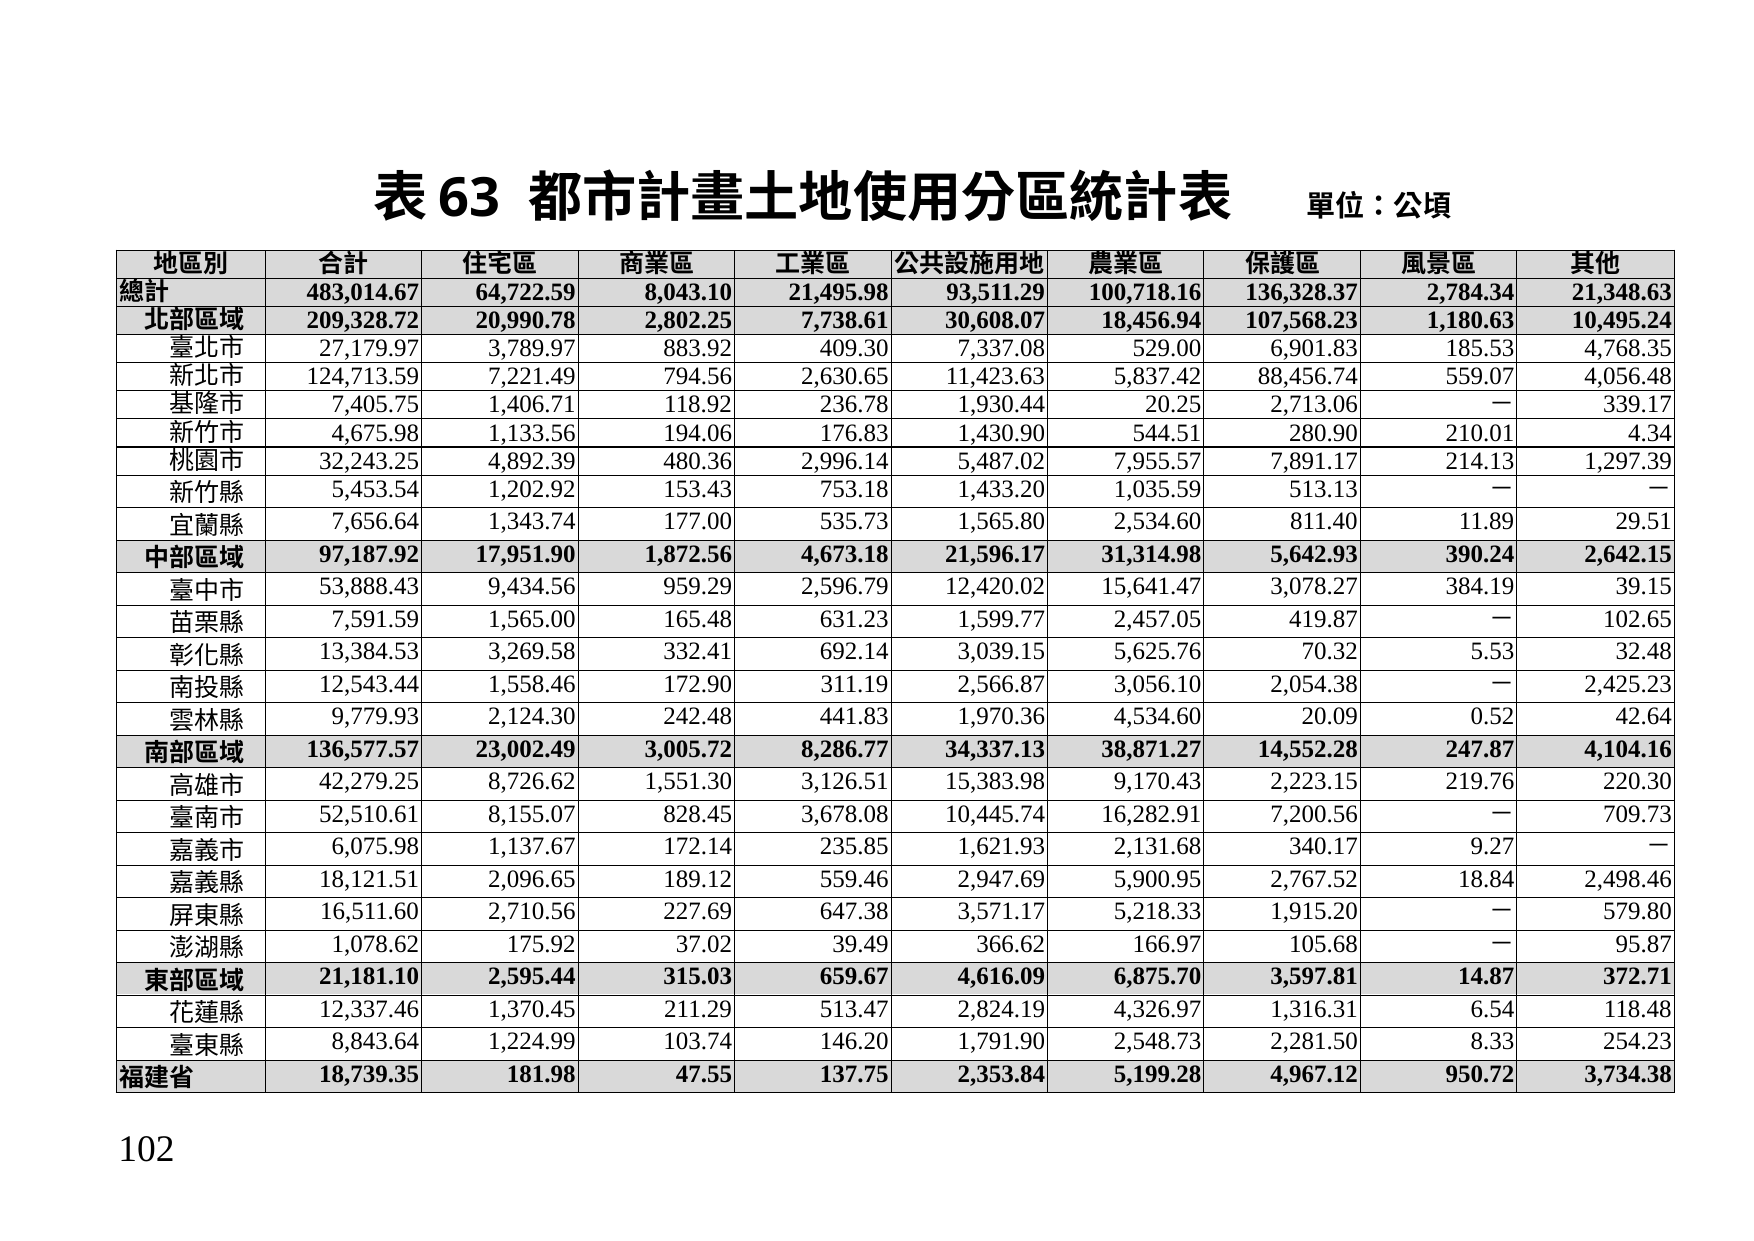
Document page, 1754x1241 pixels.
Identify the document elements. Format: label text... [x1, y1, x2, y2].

table_cell 419.87 [1204, 606, 1360, 637]
table_cell 1,791.90 [892, 1028, 1047, 1059]
table_cell 7,200.56 [1204, 801, 1360, 832]
table_cell 4,675.98 [266, 419, 421, 446]
table_header 工業區 [735, 251, 891, 278]
table_cell 21,596.17 [892, 541, 1047, 572]
table_cell 3,734.38 [1517, 1061, 1674, 1092]
table_cell 南投縣 [117, 671, 265, 702]
table_cell 1,930.44 [892, 391, 1047, 418]
table_cell 21,181.10 [266, 963, 421, 994]
table_cell 2,548.73 [1048, 1028, 1203, 1059]
table_cell 483,014.67 [266, 279, 421, 306]
table_cell 959.29 [579, 573, 734, 604]
table_cell 242.48 [579, 703, 734, 734]
table_cell 146.20 [735, 1028, 891, 1059]
table_cell 3,039.15 [892, 638, 1047, 669]
table_cell 280.90 [1204, 419, 1360, 446]
table_cell 嘉義市 [117, 833, 265, 864]
table_cell 8,043.10 [579, 279, 734, 306]
table_cell 647.38 [735, 898, 891, 929]
table_cell － [1361, 931, 1516, 962]
table_cell 254.23 [1517, 1028, 1674, 1059]
table_cell 3,078.27 [1204, 573, 1360, 604]
table_cell 2,710.56 [422, 898, 578, 929]
table_cell 105.68 [1204, 931, 1360, 962]
table_cell 247.87 [1361, 736, 1516, 767]
table_cell 23,002.49 [422, 736, 578, 767]
table_cell 235.85 [735, 833, 891, 864]
table_cell 38,871.27 [1048, 736, 1203, 767]
table_cell 18.84 [1361, 866, 1516, 897]
table_cell 新竹縣 [117, 476, 265, 507]
table_cell 29.51 [1517, 508, 1674, 539]
table_cell 9,170.43 [1048, 768, 1203, 799]
table_header 合計 [266, 251, 421, 278]
table_cell 7,591.59 [266, 606, 421, 637]
table_cell 14,552.28 [1204, 736, 1360, 767]
table_cell 1,872.56 [579, 541, 734, 572]
table_cell 124,713.59 [266, 363, 421, 390]
table_cell 185.53 [1361, 335, 1516, 362]
table_cell 18,121.51 [266, 866, 421, 897]
table_cell 366.62 [892, 931, 1047, 962]
table_cell 579.80 [1517, 898, 1674, 929]
table_cell 11.89 [1361, 508, 1516, 539]
table_cell 2,124.30 [422, 703, 578, 734]
table_header 商業區 [579, 251, 734, 278]
table_cell － [1361, 671, 1516, 702]
table_cell 南部區域 [117, 736, 265, 767]
table_cell － [1361, 801, 1516, 832]
table_cell 5,218.33 [1048, 898, 1203, 929]
table_cell 2,784.34 [1361, 279, 1516, 306]
table_cell 18,739.35 [266, 1061, 421, 1092]
table_cell 基隆市 [117, 391, 265, 418]
table_header 公共設施用地 [892, 251, 1047, 278]
table_cell 宜蘭縣 [117, 508, 265, 539]
table_cell 47.55 [579, 1061, 734, 1092]
table_cell 39.49 [735, 931, 891, 962]
table_cell 雲林縣 [117, 703, 265, 734]
table_cell 2,498.46 [1517, 866, 1674, 897]
table_cell 70.32 [1204, 638, 1360, 669]
table_cell 1,035.59 [1048, 476, 1203, 507]
table_cell 34,337.13 [892, 736, 1047, 767]
table_cell 中部區域 [117, 541, 265, 572]
table_cell 4,892.39 [422, 448, 578, 474]
table_cell 5.53 [1361, 638, 1516, 669]
table_cell 7,891.17 [1204, 448, 1360, 474]
table_cell 3,789.97 [422, 335, 578, 362]
table_cell 臺中市 [117, 573, 265, 604]
table_cell 臺東縣 [117, 1028, 265, 1059]
table_cell 172.14 [579, 833, 734, 864]
table_cell 513.47 [735, 996, 891, 1027]
table_cell 2,223.15 [1204, 768, 1360, 799]
table_cell 18,456.94 [1048, 307, 1203, 334]
table_cell 631.23 [735, 606, 891, 637]
table_cell 總計 [117, 279, 265, 306]
table_cell 2,596.79 [735, 573, 891, 604]
table_cell 107,568.23 [1204, 307, 1360, 334]
table_cell 409.30 [735, 335, 891, 362]
table_cell 4.34 [1517, 419, 1674, 446]
table_cell 0.52 [1361, 703, 1516, 734]
table_cell 42,279.25 [266, 768, 421, 799]
table_cell 4,616.09 [892, 963, 1047, 994]
table_cell 64,722.59 [422, 279, 578, 306]
table_cell 5,199.28 [1048, 1061, 1203, 1092]
table_cell 52,510.61 [266, 801, 421, 832]
table_cell 臺北市 [117, 335, 265, 362]
table_cell 澎湖縣 [117, 931, 265, 962]
table_cell 8.33 [1361, 1028, 1516, 1059]
table_cell 17,951.90 [422, 541, 578, 572]
table_cell 2,630.65 [735, 363, 891, 390]
table_cell 東部區域 [117, 963, 265, 994]
table_cell 5,453.54 [266, 476, 421, 507]
table_cell 209,328.72 [266, 307, 421, 334]
table_cell 42.64 [1517, 703, 1674, 734]
table_cell 311.19 [735, 671, 891, 702]
table_cell 7,738.61 [735, 307, 891, 334]
table_cell 4,967.12 [1204, 1061, 1360, 1092]
table_cell 16,511.60 [266, 898, 421, 929]
table_cell 1,133.56 [422, 419, 578, 446]
table_cell 3,005.72 [579, 736, 734, 767]
table_cell 福建省 [117, 1061, 265, 1092]
table_cell 2,281.50 [1204, 1028, 1360, 1059]
table_cell 384.19 [1361, 573, 1516, 604]
table_cell 102.65 [1517, 606, 1674, 637]
table_cell 390.24 [1361, 541, 1516, 572]
table_header 農業區 [1048, 251, 1203, 278]
table_cell 315.03 [579, 963, 734, 994]
table_cell 9,434.56 [422, 573, 578, 604]
table_cell － [1361, 606, 1516, 637]
table_cell 692.14 [735, 638, 891, 669]
table_cell － [1517, 476, 1674, 507]
table_cell 53,888.43 [266, 573, 421, 604]
table_cell 535.73 [735, 508, 891, 539]
table_cell 3,126.51 [735, 768, 891, 799]
table_cell 137.75 [735, 1061, 891, 1092]
table_cell 1,224.99 [422, 1028, 578, 1059]
table_cell 88,456.74 [1204, 363, 1360, 390]
table_cell 5,487.02 [892, 448, 1047, 474]
table_cell 883.92 [579, 335, 734, 362]
table_cell 15,641.47 [1048, 573, 1203, 604]
table_cell 194.06 [579, 419, 734, 446]
table_header 保護區 [1204, 251, 1360, 278]
table_cell － [1361, 391, 1516, 418]
table_cell 176.83 [735, 419, 891, 446]
table_cell 27,179.97 [266, 335, 421, 362]
table_cell 15,383.98 [892, 768, 1047, 799]
table_cell 12,543.44 [266, 671, 421, 702]
table_cell 14.87 [1361, 963, 1516, 994]
table_cell 709.73 [1517, 801, 1674, 832]
table_cell 21,495.98 [735, 279, 891, 306]
table_cell 2,534.60 [1048, 508, 1203, 539]
table_cell 16,282.91 [1048, 801, 1203, 832]
table_cell 4,326.97 [1048, 996, 1203, 1027]
table_cell 屏東縣 [117, 898, 265, 929]
table_cell － [1361, 476, 1516, 507]
table_cell 2,713.06 [1204, 391, 1360, 418]
table_cell 2,131.68 [1048, 833, 1203, 864]
table_cell 3,678.08 [735, 801, 891, 832]
table_cell 12,420.02 [892, 573, 1047, 604]
subtitle 表63 都市計畫土地使用分區統計表 單位：公頃 [118, 137, 1636, 249]
table_cell 153.43 [579, 476, 734, 507]
table_cell 桃園市 [117, 448, 265, 474]
table_cell 3,571.17 [892, 898, 1047, 929]
table_cell 2,595.44 [422, 963, 578, 994]
table_cell 2,802.25 [579, 307, 734, 334]
table_cell 20,990.78 [422, 307, 578, 334]
table_cell 6,075.98 [266, 833, 421, 864]
table_cell 1,433.20 [892, 476, 1047, 507]
table_cell 6.54 [1361, 996, 1516, 1027]
table_cell 136,577.57 [266, 736, 421, 767]
table_cell 950.72 [1361, 1061, 1516, 1092]
table_cell 136,328.37 [1204, 279, 1360, 306]
table_cell 10,445.74 [892, 801, 1047, 832]
table_cell 529.00 [1048, 335, 1203, 362]
table_cell 32,243.25 [266, 448, 421, 474]
table_header 風景區 [1361, 251, 1516, 278]
table_cell 13,384.53 [266, 638, 421, 669]
table_cell 3,597.81 [1204, 963, 1360, 994]
table_cell 31,314.98 [1048, 541, 1203, 572]
table_cell 彰化縣 [117, 638, 265, 669]
table_cell 2,353.84 [892, 1061, 1047, 1092]
table_cell 1,558.46 [422, 671, 578, 702]
table_cell 100,718.16 [1048, 279, 1203, 306]
table_cell 20.09 [1204, 703, 1360, 734]
table_header 其他 [1517, 251, 1674, 278]
table_cell 181.98 [422, 1061, 578, 1092]
table_cell 441.83 [735, 703, 891, 734]
table_cell 339.17 [1517, 391, 1674, 418]
table_cell 9,779.93 [266, 703, 421, 734]
table_cell 1,430.90 [892, 419, 1047, 446]
table_cell 1,297.39 [1517, 448, 1674, 474]
table_cell 20.25 [1048, 391, 1203, 418]
table_cell 新北市 [117, 363, 265, 390]
table_cell 118.48 [1517, 996, 1674, 1027]
table_cell 1,565.80 [892, 508, 1047, 539]
table_cell 2,642.15 [1517, 541, 1674, 572]
table_cell 559.46 [735, 866, 891, 897]
table_cell 1,137.67 [422, 833, 578, 864]
table_cell 372.71 [1517, 963, 1674, 994]
table_cell 211.29 [579, 996, 734, 1027]
table_cell 2,947.69 [892, 866, 1047, 897]
table_cell 3,269.58 [422, 638, 578, 669]
table_cell 5,900.95 [1048, 866, 1203, 897]
table_cell 5,837.42 [1048, 363, 1203, 390]
table_cell 2,096.65 [422, 866, 578, 897]
table_cell 1,180.63 [1361, 307, 1516, 334]
table_cell 753.18 [735, 476, 891, 507]
table_cell 4,534.60 [1048, 703, 1203, 734]
table_cell 93,511.29 [892, 279, 1047, 306]
table_cell 95.87 [1517, 931, 1674, 962]
table_cell 2,425.23 [1517, 671, 1674, 702]
table_cell 7,337.08 [892, 335, 1047, 362]
table_cell 12,337.46 [266, 996, 421, 1027]
table_header 住宅區 [422, 251, 578, 278]
table_cell 臺南市 [117, 801, 265, 832]
table_cell 1,370.45 [422, 996, 578, 1027]
table_cell 236.78 [735, 391, 891, 418]
table_cell 1,565.00 [422, 606, 578, 637]
table_cell 1,621.93 [892, 833, 1047, 864]
table_cell 苗栗縣 [117, 606, 265, 637]
table_cell 7,656.64 [266, 508, 421, 539]
table_cell 4,673.18 [735, 541, 891, 572]
table_cell 39.15 [1517, 573, 1674, 604]
table_cell 1,551.30 [579, 768, 734, 799]
table_header 地區別 [117, 251, 265, 278]
table_cell － [1361, 898, 1516, 929]
table_cell 4,768.35 [1517, 335, 1674, 362]
table_cell 559.07 [1361, 363, 1516, 390]
table_cell 828.45 [579, 801, 734, 832]
table_cell 32.48 [1517, 638, 1674, 669]
table_cell 166.97 [1048, 931, 1203, 962]
table_cell 7,221.49 [422, 363, 578, 390]
table_cell 4,104.16 [1517, 736, 1674, 767]
table_cell 7,405.75 [266, 391, 421, 418]
table_cell 219.76 [1361, 768, 1516, 799]
table_cell 189.12 [579, 866, 734, 897]
table_cell 2,054.38 [1204, 671, 1360, 702]
table_cell 118.92 [579, 391, 734, 418]
table_cell 北部區域 [117, 307, 265, 334]
table_cell 175.92 [422, 931, 578, 962]
table_cell 480.36 [579, 448, 734, 474]
table_cell 5,642.93 [1204, 541, 1360, 572]
table_cell 嘉義縣 [117, 866, 265, 897]
table_cell 6,875.70 [1048, 963, 1203, 994]
table_cell 2,767.52 [1204, 866, 1360, 897]
table_cell 高雄市 [117, 768, 265, 799]
table_cell 新竹市 [117, 419, 265, 446]
table_cell 210.01 [1361, 419, 1516, 446]
table_cell 332.41 [579, 638, 734, 669]
table_cell 8,726.62 [422, 768, 578, 799]
table_cell 1,316.31 [1204, 996, 1360, 1027]
table_cell 5,625.76 [1048, 638, 1203, 669]
table_cell 2,457.05 [1048, 606, 1203, 637]
table_cell 103.74 [579, 1028, 734, 1059]
table_cell 3,056.10 [1048, 671, 1203, 702]
table_cell 8,286.77 [735, 736, 891, 767]
table_cell － [1517, 833, 1674, 864]
table_cell 2,824.19 [892, 996, 1047, 1027]
table_cell 513.13 [1204, 476, 1360, 507]
table_cell 544.51 [1048, 419, 1203, 446]
table_cell 794.56 [579, 363, 734, 390]
table_cell 172.90 [579, 671, 734, 702]
table_cell 1,078.62 [266, 931, 421, 962]
table_cell 11,423.63 [892, 363, 1047, 390]
table_cell 10,495.24 [1517, 307, 1674, 334]
table_cell 1,343.74 [422, 508, 578, 539]
table_cell 7,955.57 [1048, 448, 1203, 474]
table_cell 97,187.92 [266, 541, 421, 572]
table_cell 220.30 [1517, 768, 1674, 799]
table_cell 37.02 [579, 931, 734, 962]
table_cell 8,843.64 [266, 1028, 421, 1059]
table_cell 21,348.63 [1517, 279, 1674, 306]
table_cell 340.17 [1204, 833, 1360, 864]
table_cell 177.00 [579, 508, 734, 539]
table_cell 1,970.36 [892, 703, 1047, 734]
table_cell 4,056.48 [1517, 363, 1674, 390]
table_cell 2,996.14 [735, 448, 891, 474]
table_cell 6,901.83 [1204, 335, 1360, 362]
table_cell 227.69 [579, 898, 734, 929]
table_cell 1,202.92 [422, 476, 578, 507]
table_cell 8,155.07 [422, 801, 578, 832]
table_cell 30,608.07 [892, 307, 1047, 334]
table_cell 2,566.87 [892, 671, 1047, 702]
table_cell 9.27 [1361, 833, 1516, 864]
table_cell 214.13 [1361, 448, 1516, 474]
table_cell 1,406.71 [422, 391, 578, 418]
table_cell 811.40 [1204, 508, 1360, 539]
table_cell 1,915.20 [1204, 898, 1360, 929]
table_cell 659.67 [735, 963, 891, 994]
table_cell 花蓮縣 [117, 996, 265, 1027]
table_cell 165.48 [579, 606, 734, 637]
table_cell 1,599.77 [892, 606, 1047, 637]
